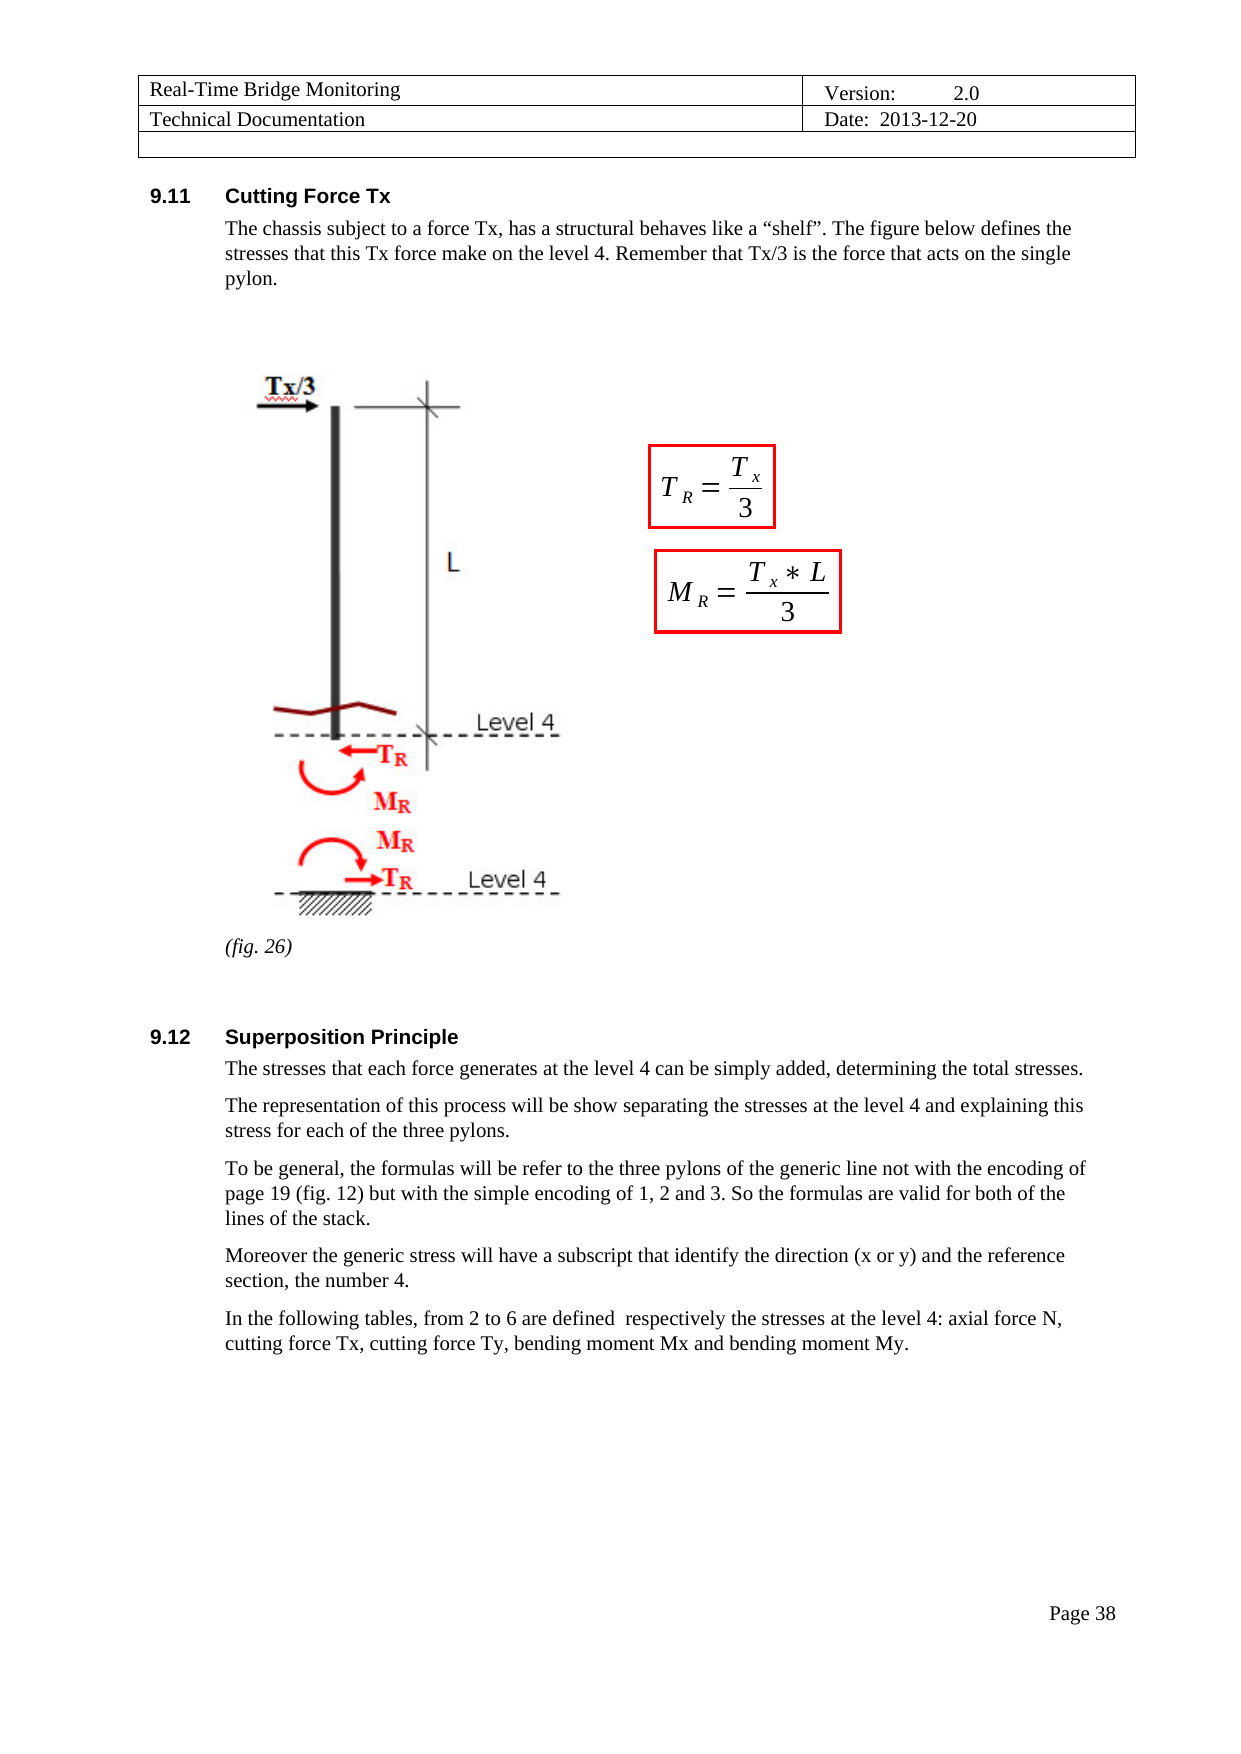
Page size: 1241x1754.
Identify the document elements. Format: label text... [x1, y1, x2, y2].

text The representation of this process will be show separating the stresses at the level 4 and explaining this stress for each of the three pylons. [225, 1092, 1090, 1142]
text Moreover the generic stress will have a subscript that identify the direction (x or y) and the reference section, the number 4. [225, 1242, 1090, 1292]
text To be general, the formulas will be refer to the three pylons of the generic line not with the encoding of page 19 (fig. 12) but with the simple encoding of 1, 2 and 3. So the formulas are valid for both of the lines of the stack. [225, 1155, 1090, 1230]
text (fig. 26) [225, 606, 1090, 958]
text The chassis subject to a force Tx, has a structural behaves like a “shelf”. The figure below defines the stresses that this Tx force make on the level 4. Remember that Tx/3 is the force that acts on the single pylon. [225, 214, 1090, 289]
text In the following tables, from 2 to 6 are defined respectively the stresses at the level 4: axial force N, cutting force Tx, cutting force Ty, bending moment Mx and bending moment My. [225, 1305, 1090, 1355]
text The stresses that each force generates at the level 4 can be simply added, determining the total stresses. [225, 1055, 1090, 1080]
picture [221, 348, 577, 935]
subtitle Superposition Principle [150, 1024, 1090, 1049]
subtitle Cutting Force Tx [150, 183, 1090, 208]
